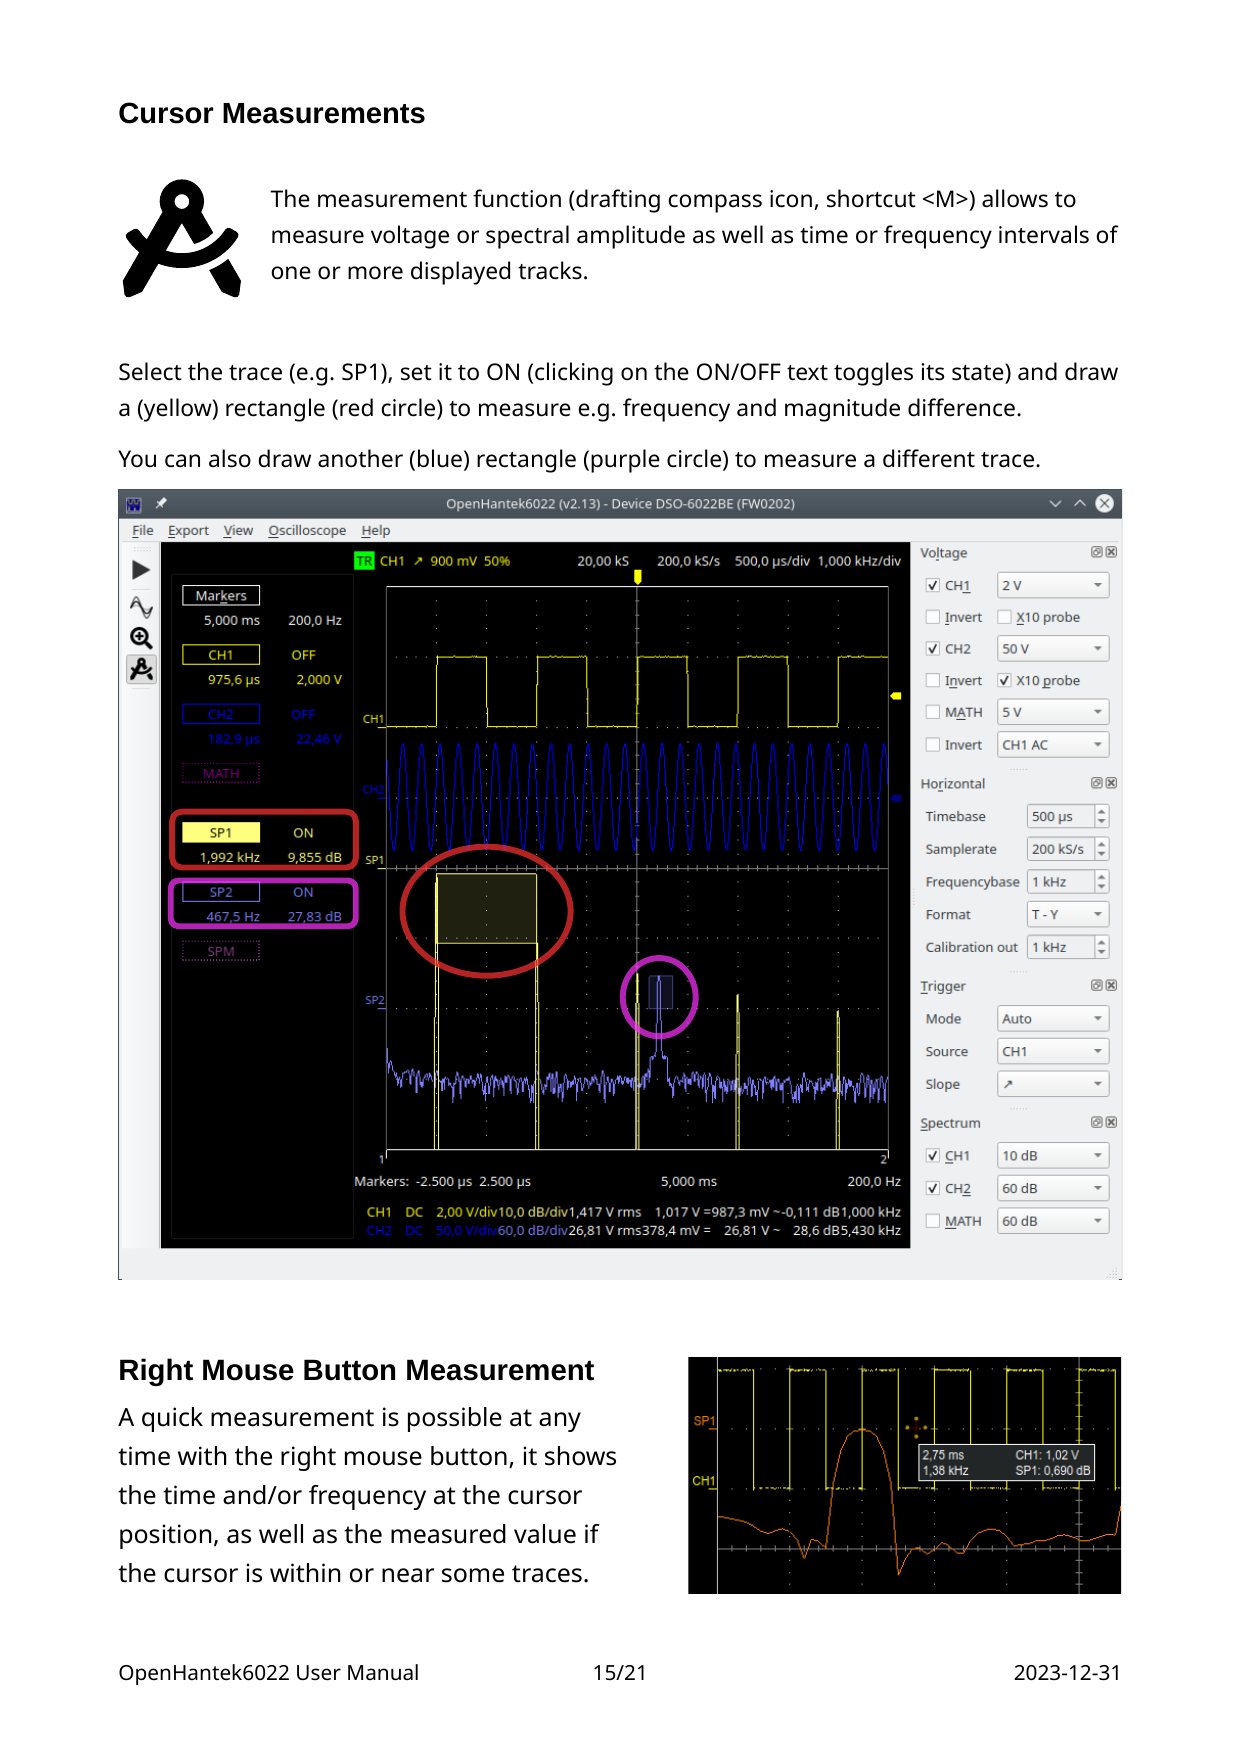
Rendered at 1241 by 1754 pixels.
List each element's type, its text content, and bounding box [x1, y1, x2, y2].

text A quick measurement is possible at any time with the right mouse button, it shows the time and/or frequency at the cursor position, as well as the measured value if the cursor is within or near some traces. [118, 1399, 688, 1590]
subtitle Right Mouse Button Measurement [118, 1353, 1122, 1387]
picture [688, 1357, 1122, 1594]
text [118, 183, 168, 286]
picture [118, 489, 1123, 1280]
text The measurement function (drafting compass icon, shortcut <M>) allows to measure voltage or spectral amplitude as well as time or frequency intervals of one or more displayed tracks. [146, 183, 1122, 286]
text You can also draw another (blue) rectangle (purple circle) to measure a different trace. [118, 442, 1122, 474]
text Select the trace (e.g. SP1), set it to ON (clicking on the ON/OFF text toggles its state) and draw a (yellow) rectangle (red circle) to measure e.g. frequency and magnitude difference. [118, 356, 1122, 423]
subtitle [167, 877, 359, 930]
subtitle Cursor Measurements [118, 96, 1122, 129]
subtitle [619, 955, 699, 1040]
